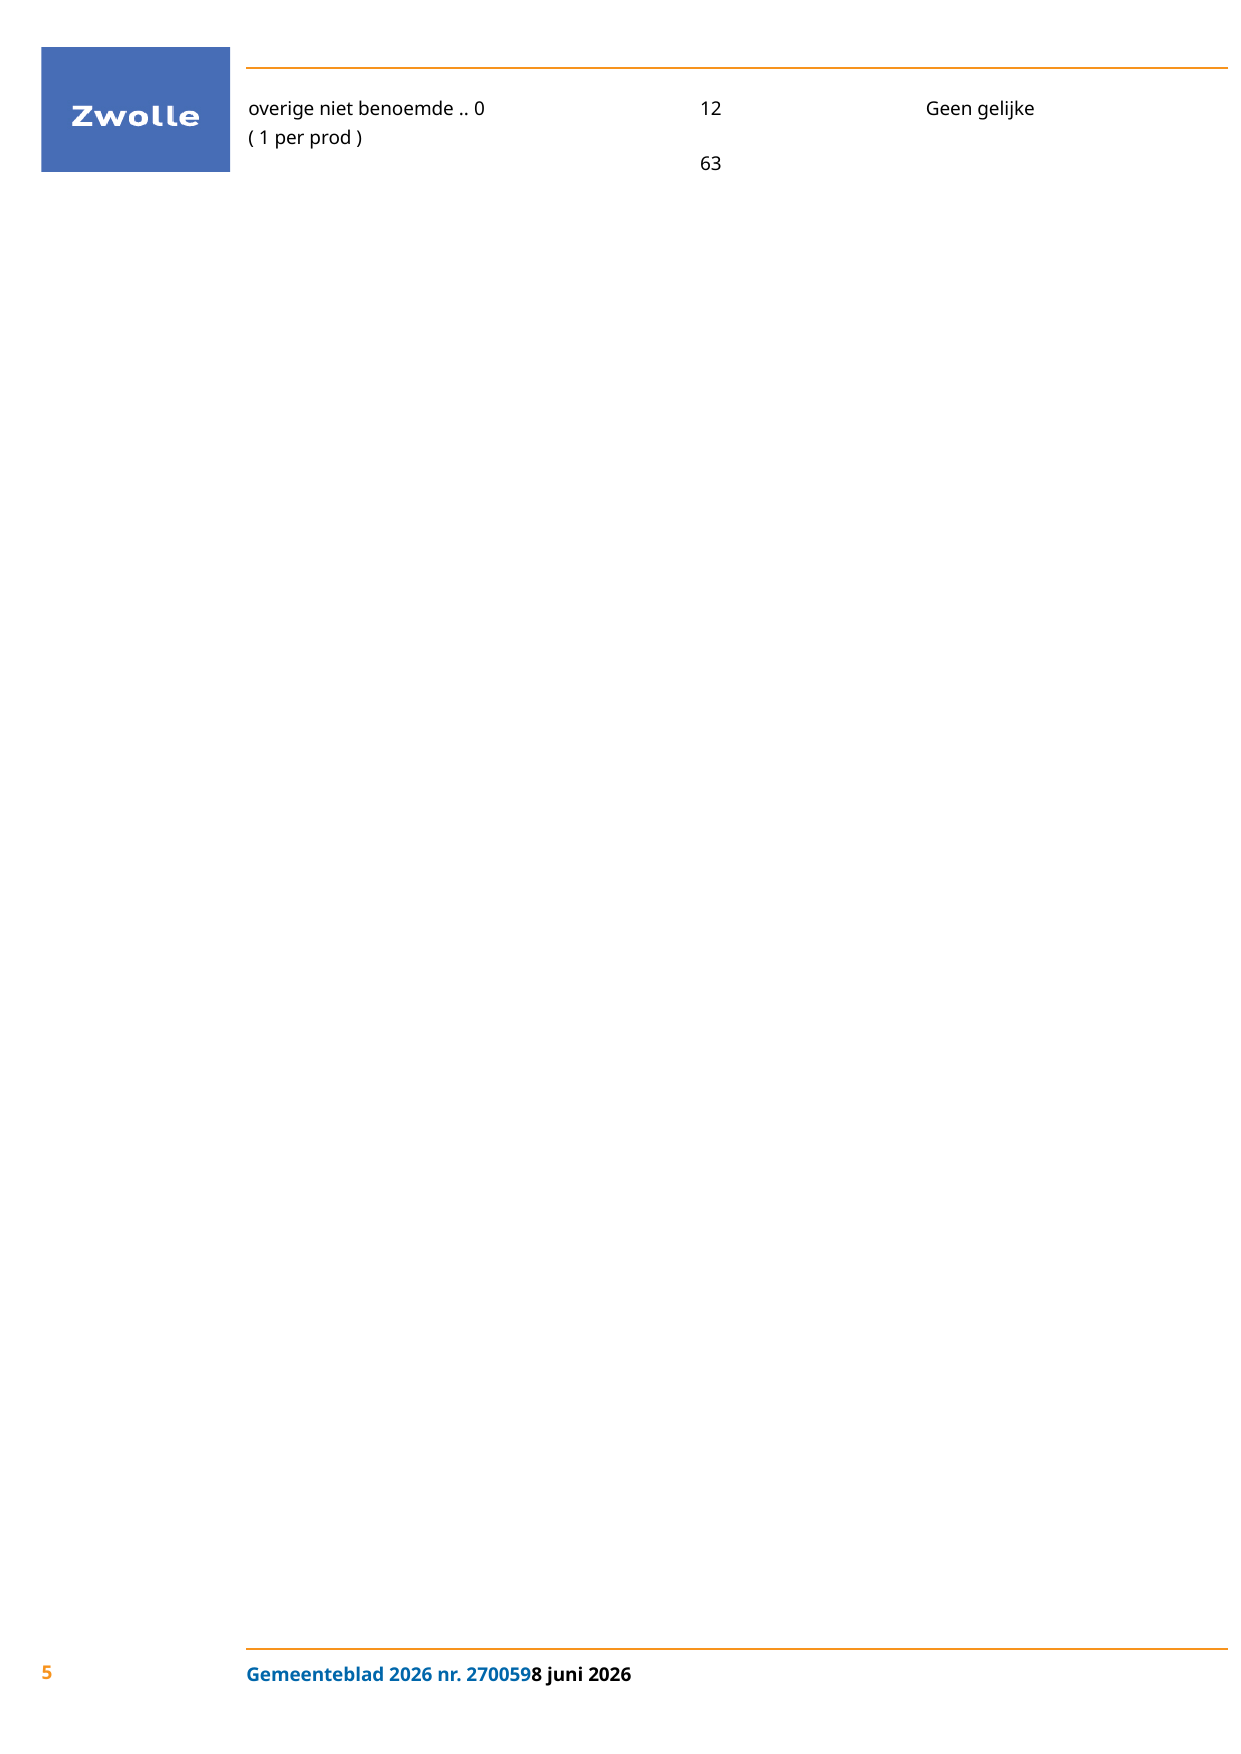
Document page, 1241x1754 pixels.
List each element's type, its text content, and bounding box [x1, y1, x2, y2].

table_cell 0 [474, 95, 700, 150]
table_cell 63 [700, 150, 926, 176]
table_cell Geen gelijke [926, 95, 1152, 150]
table_cell [474, 150, 700, 176]
table_cell [926, 150, 1152, 176]
table_cell overige niet benoemde .. ( 1 per prod ) [248, 95, 474, 150]
picture [41, 47, 231, 172]
table_cell [248, 150, 474, 176]
table_cell 12 [700, 95, 926, 150]
